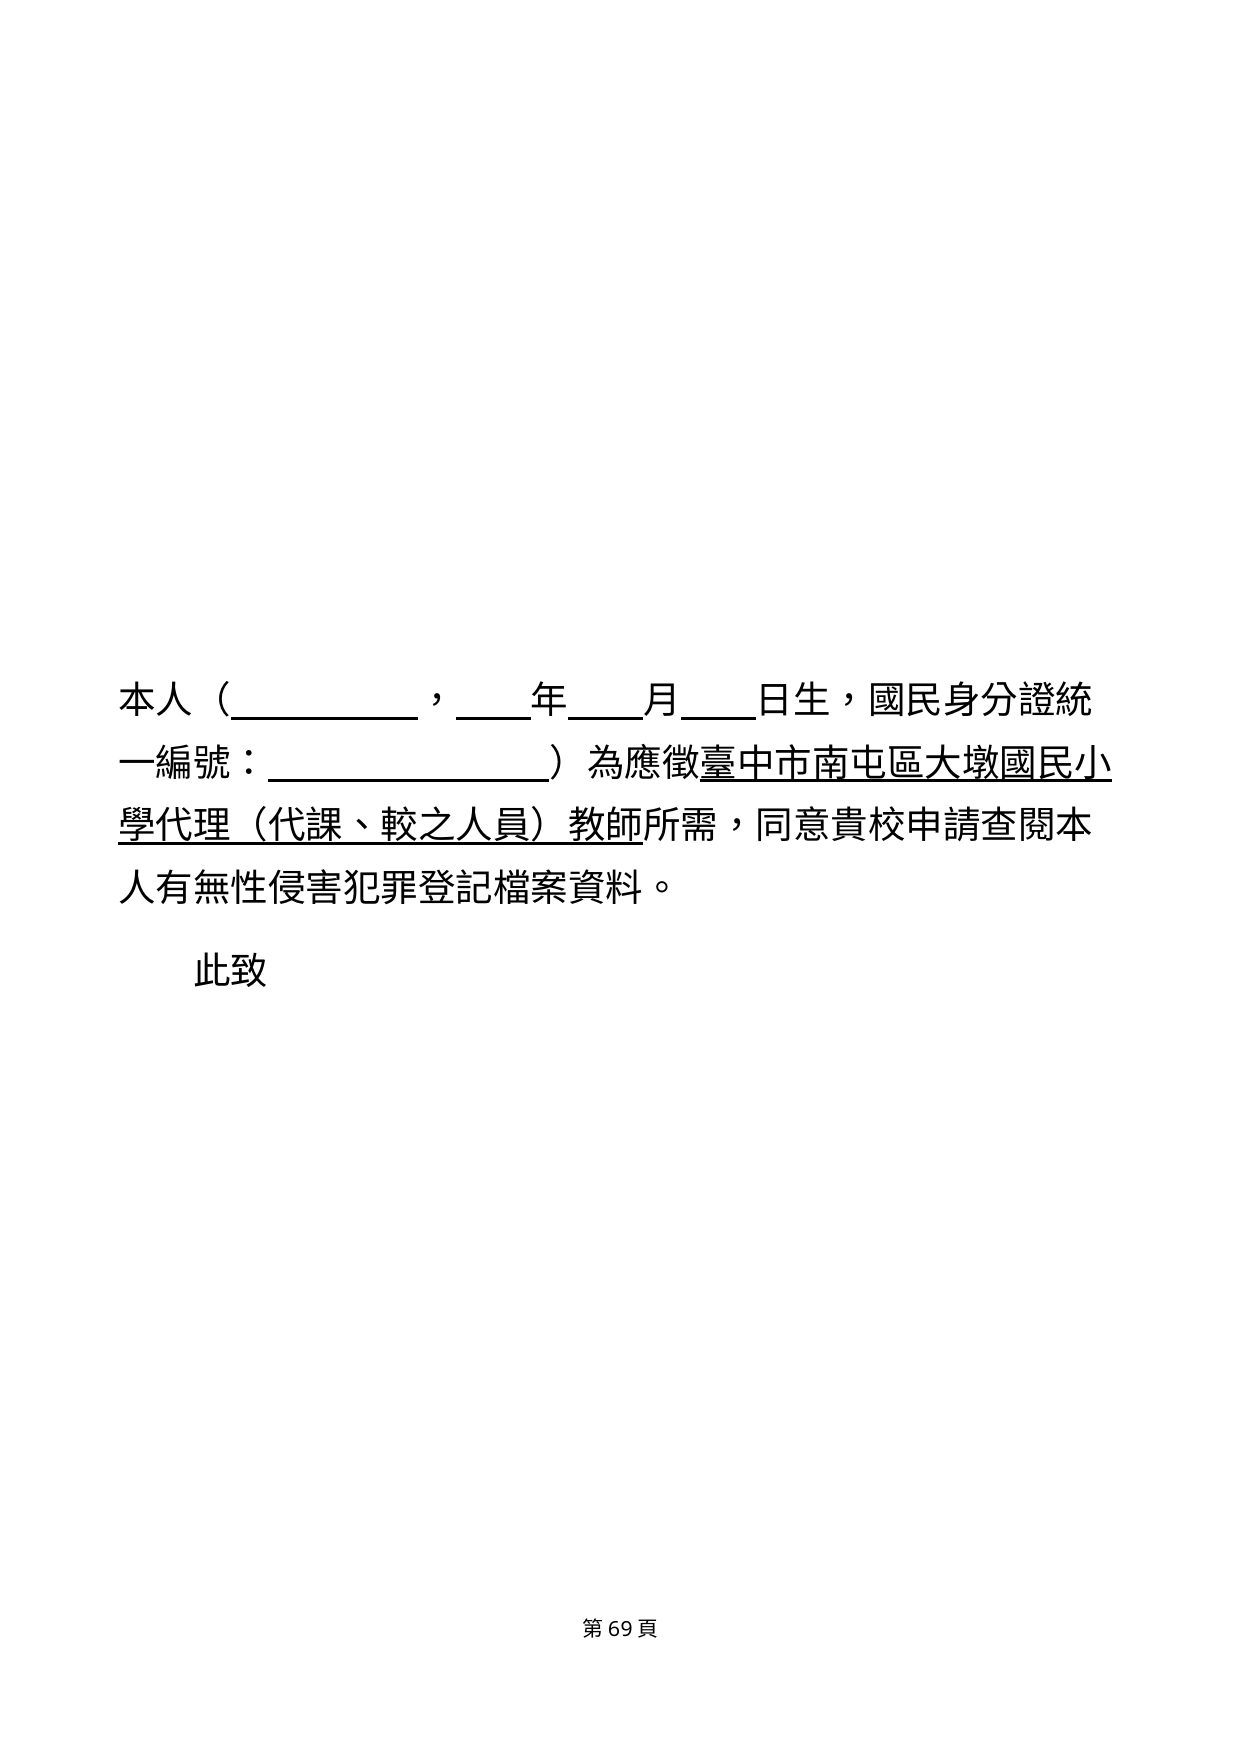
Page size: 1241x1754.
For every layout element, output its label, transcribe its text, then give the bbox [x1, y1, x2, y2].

text 此致 [118, 927, 1122, 989]
text 本人（ ， 年 月 日生，國民身分證統一編號： ）為應徵臺中市南屯區大墩國民小學代理（代課、較之人員）教師所需，同意貴校申請查閱本人有無性侵害犯罪登記檔案資料。 [118, 656, 1122, 906]
